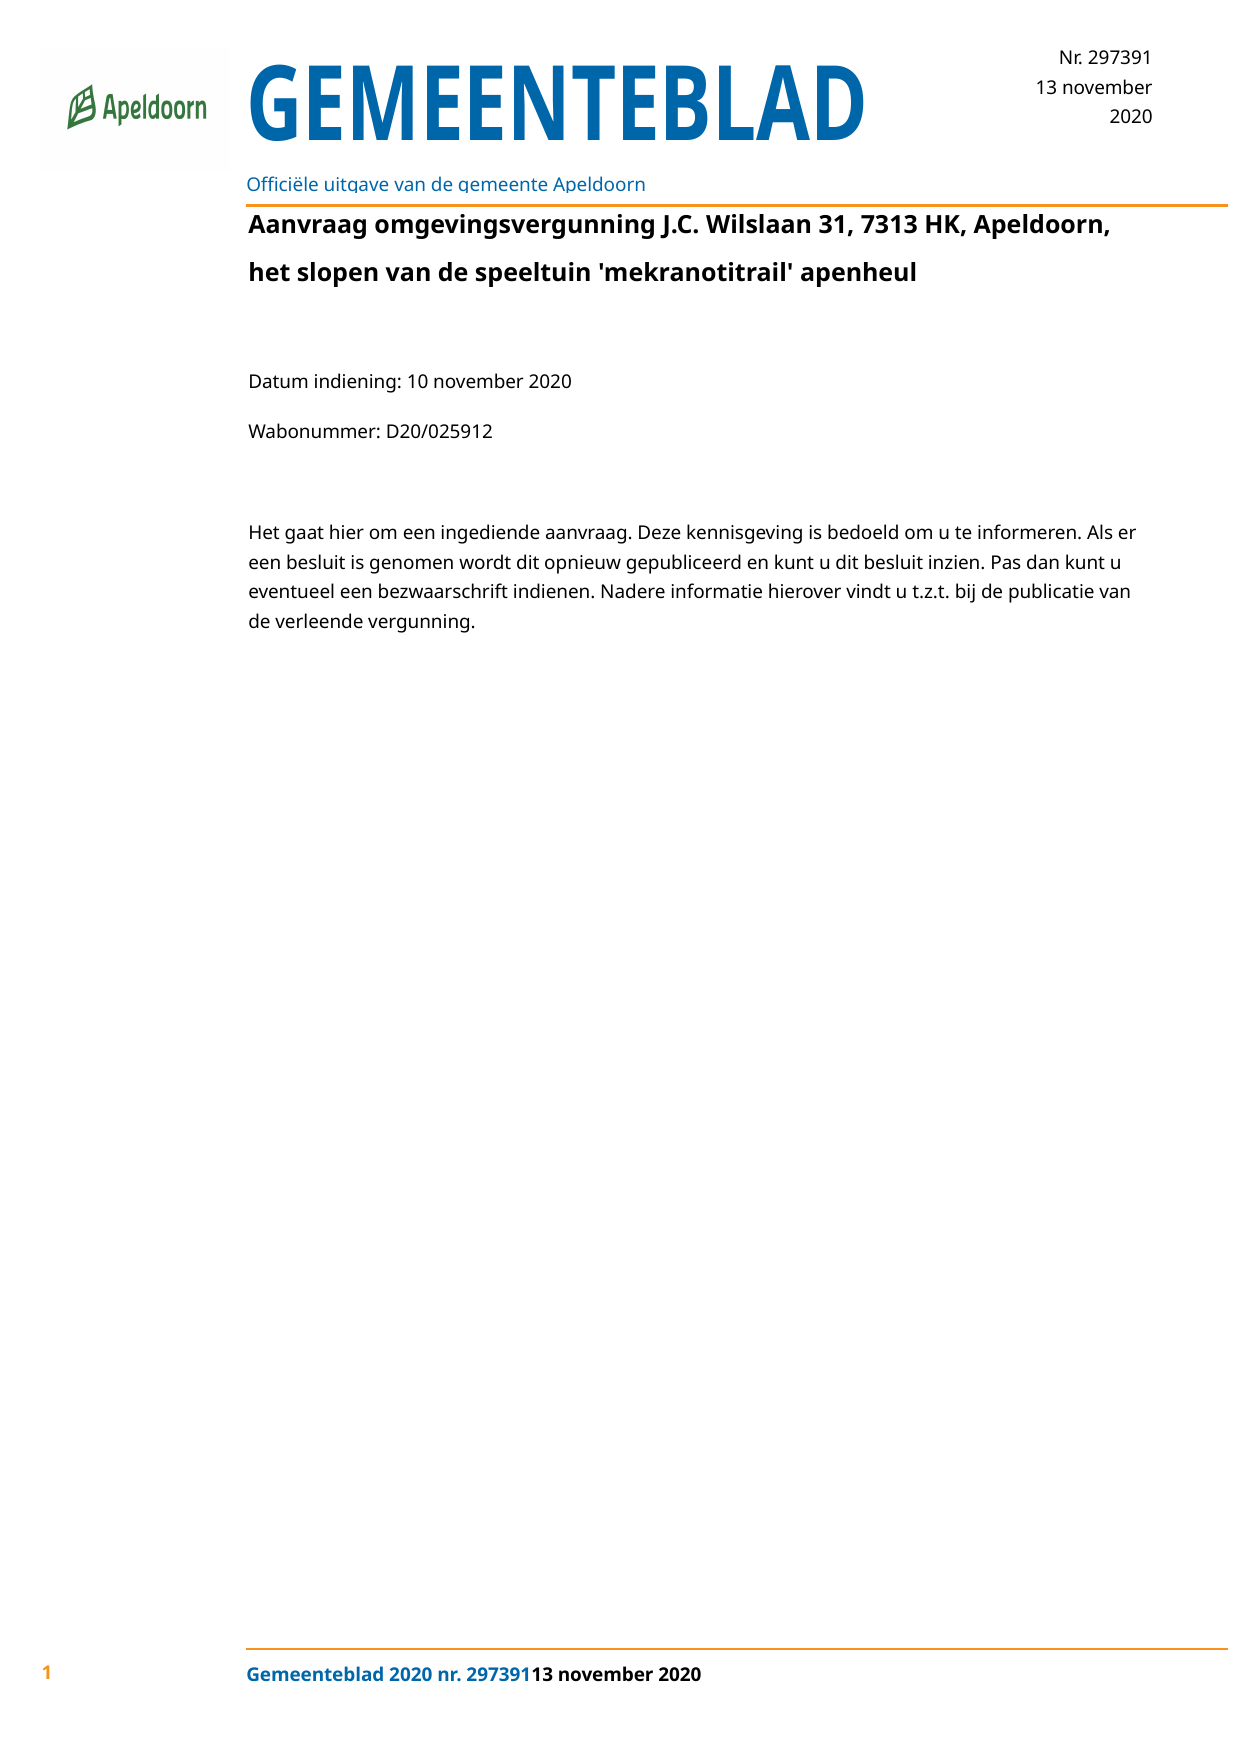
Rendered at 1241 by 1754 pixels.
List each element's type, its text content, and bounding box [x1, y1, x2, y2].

text Wabonummer: D20/025912 [248, 419, 1152, 444]
text Datum indiening: 10 november 2020 [248, 368, 1152, 394]
picture [41, 47, 231, 172]
text Aanvraag omgevingsvergunning J.C. Wilslaan 31, 7313 HK, Apeldoorn, het slopen van de speeltuin 'mekranotitrail' apenheul [248, 207, 1152, 288]
text Het gaat hier om een ingediende aanvraag. Deze kennisgeving is bedoeld om u te informeren. Als er een besluit is genomen wordt dit opnieuw gepubliceerd en kunt u dit besluit inzien. Pas dan kunt u eventueel een bezwaarschrift indienen. Nadere informatie hierover vindt u t.z.t. bij de publicatie van de verleende vergunning. [248, 519, 1152, 634]
